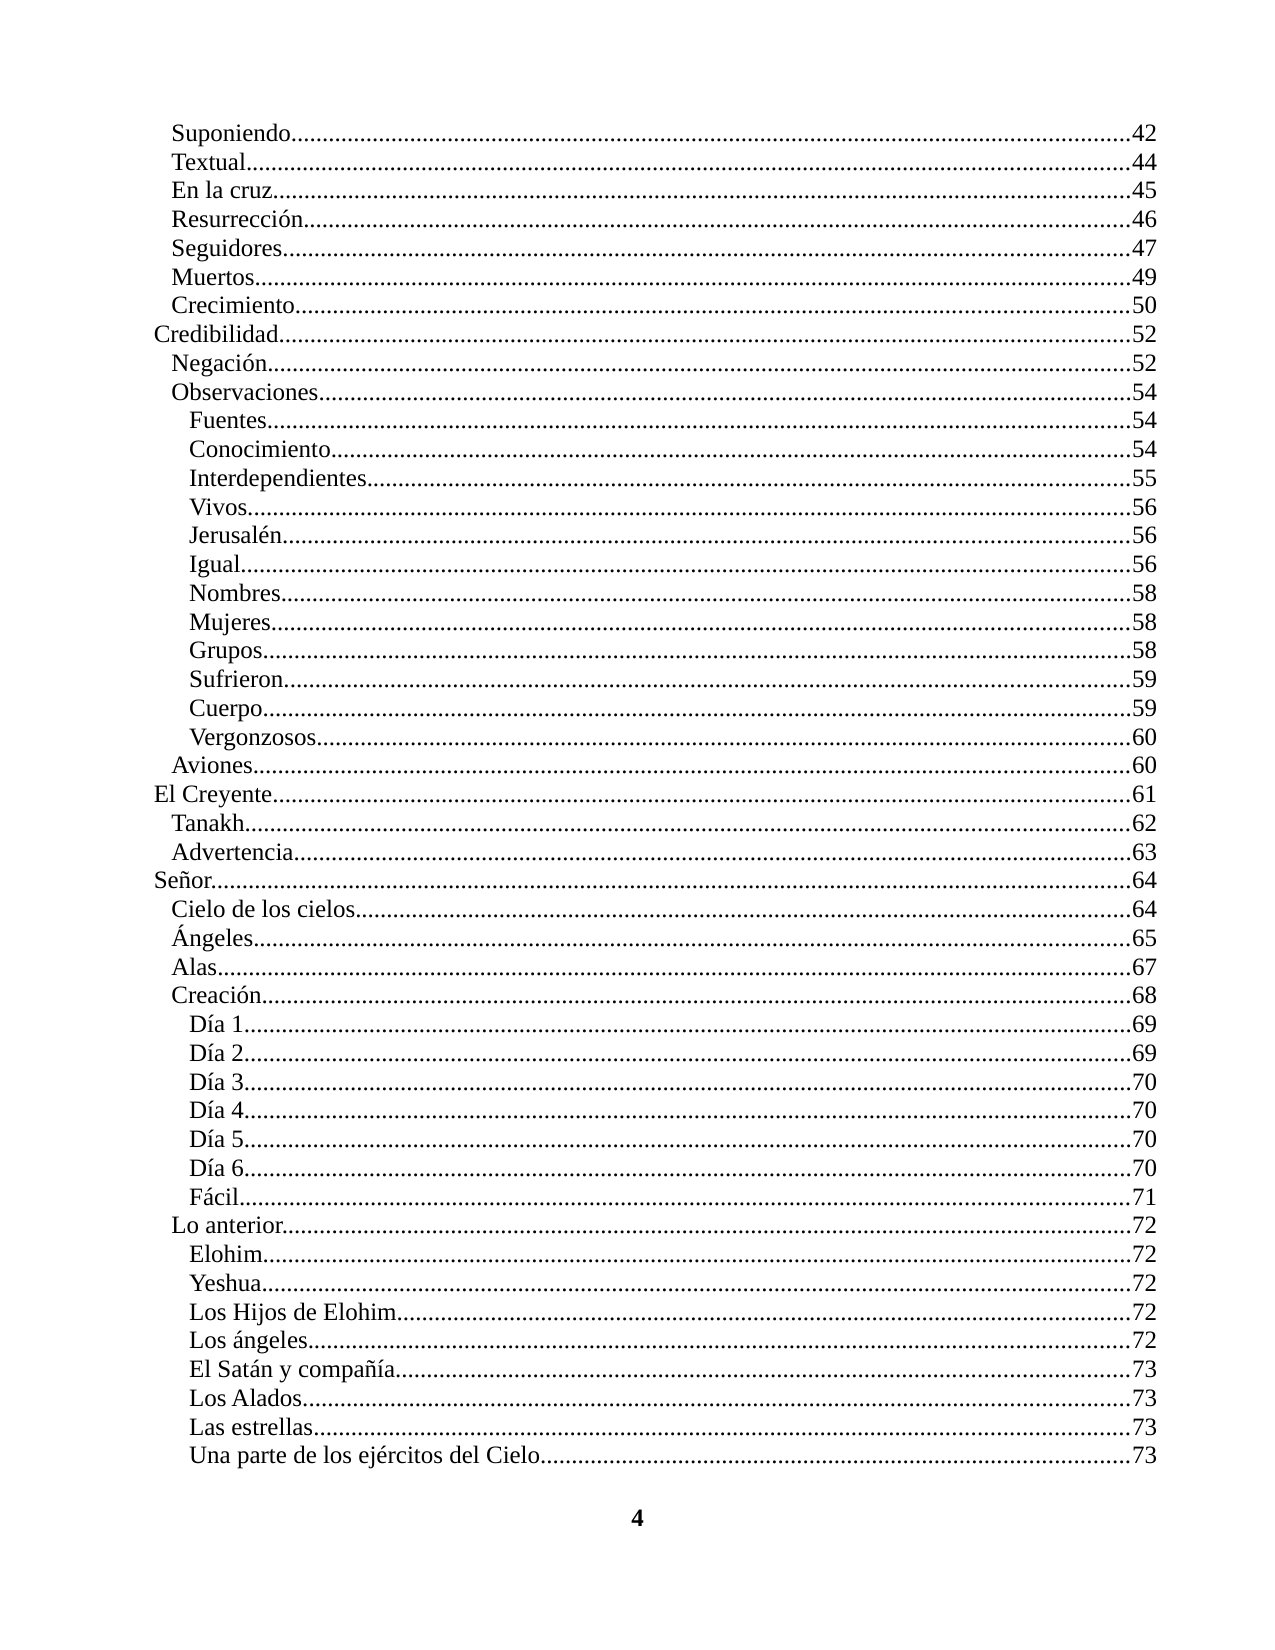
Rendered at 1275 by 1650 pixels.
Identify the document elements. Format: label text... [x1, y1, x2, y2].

text Mujeres. 58 [189, 607, 1157, 636]
text Textual. 44 [171, 147, 1157, 176]
text Jerusalén. 56 [189, 521, 1157, 549]
text Observaciones. 54 [171, 377, 1157, 406]
text Día 1. 69 [189, 1009, 1157, 1038]
text Ángeles. 65 [171, 923, 1157, 952]
text Muertos. 49 [171, 262, 1157, 291]
text Suponiendo. 42 [171, 118, 1157, 147]
text Igual. 56 [189, 549, 1157, 578]
text El Creyente. 61 [153, 779, 1157, 808]
text Nombres. 58 [189, 578, 1157, 607]
text Día 5. 70 [189, 1124, 1157, 1153]
text Fuentes. 54 [189, 406, 1157, 434]
text Los ángeles. 72 [189, 1326, 1157, 1354]
text Día 2. 69 [189, 1038, 1157, 1067]
text Advertencia. 63 [171, 837, 1157, 866]
text Vivos. 56 [189, 492, 1157, 521]
text Aviones. 60 [171, 751, 1157, 779]
text Una parte de los ejércitos del Cielo. 73 [189, 1441, 1157, 1469]
text Alas. 67 [171, 952, 1157, 981]
text Grupos. 58 [189, 636, 1157, 664]
text Señor. 64 [153, 866, 1157, 894]
text Los Alados. 73 [189, 1383, 1157, 1412]
text Día 4. 70 [189, 1096, 1157, 1124]
text Vergonzosos. 60 [189, 722, 1157, 751]
text Conocimiento. 54 [189, 434, 1157, 463]
text El Satán y compañía. 73 [189, 1354, 1157, 1383]
text Día 3. 70 [189, 1067, 1157, 1096]
text En la cruz. 45 [171, 176, 1157, 204]
text Resurrección. 46 [171, 204, 1157, 233]
text Creación. 68 [171, 981, 1157, 1009]
text Fácil. 71 [189, 1182, 1157, 1211]
text Lo anterior. 72 [171, 1211, 1157, 1239]
text Cielo de los cielos. 64 [171, 894, 1157, 923]
text Tanakh. 62 [171, 808, 1157, 837]
text Interdependientes. 55 [189, 463, 1157, 492]
text Cuerpo. 59 [189, 693, 1157, 722]
text Sufrieron. 59 [189, 664, 1157, 693]
text Día 6. 70 [189, 1153, 1157, 1182]
text Seguidores. 47 [171, 233, 1157, 262]
text Elohim. 72 [189, 1239, 1157, 1268]
text Las estrellas. 73 [189, 1412, 1157, 1441]
text Credibilidad. 52 [153, 319, 1157, 348]
text Los Hijos de Elohim. 72 [189, 1297, 1157, 1326]
text Yeshua. 72 [189, 1268, 1157, 1297]
text Negación. 52 [171, 348, 1157, 377]
text Crecimiento. 50 [171, 291, 1157, 319]
